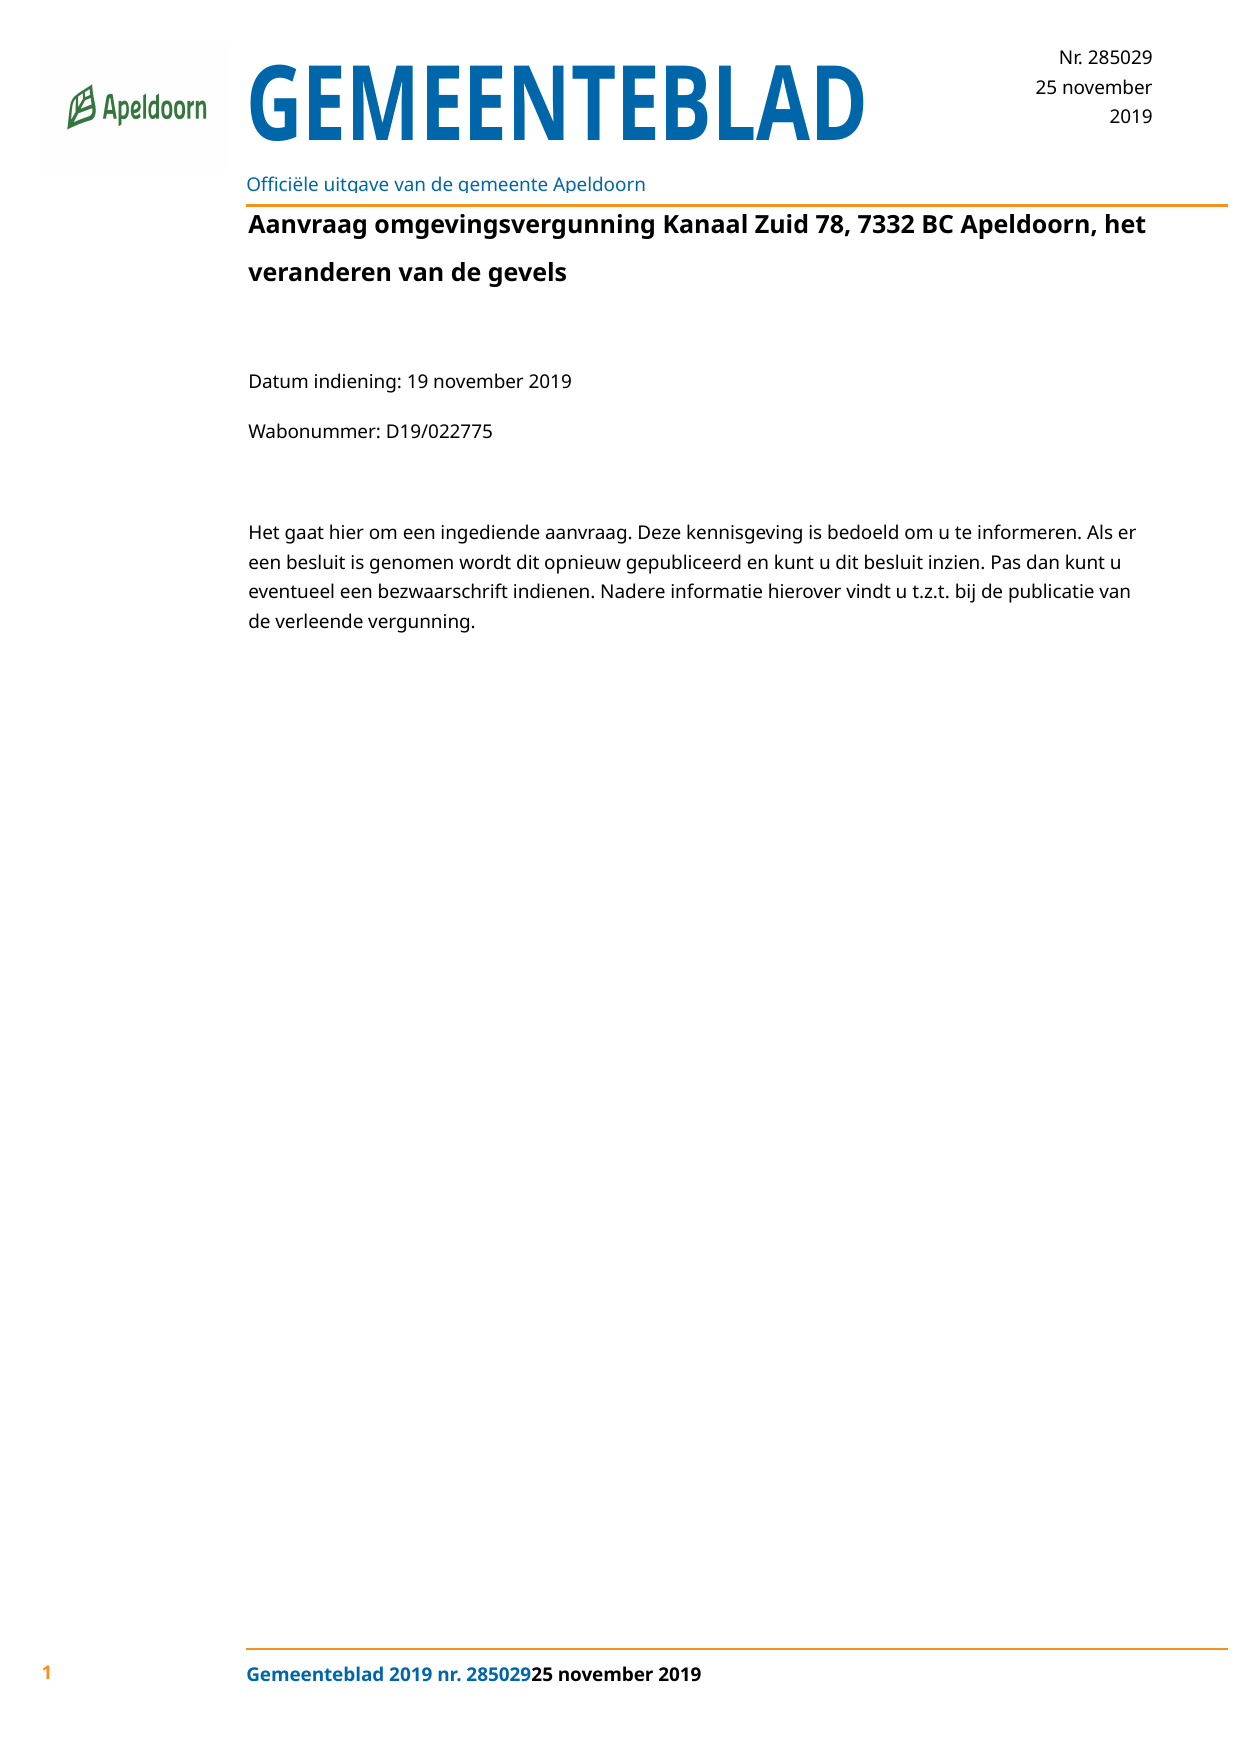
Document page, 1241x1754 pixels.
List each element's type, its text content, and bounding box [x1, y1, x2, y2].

text Het gaat hier om een ingediende aanvraag. Deze kennisgeving is bedoeld om u te informeren. Als er een besluit is genomen wordt dit opnieuw gepubliceerd en kunt u dit besluit inzien. Pas dan kunt u eventueel een bezwaarschrift indienen. Nadere informatie hierover vindt u t.z.t. bij de publicatie van de verleende vergunning. [248, 519, 1152, 634]
text Aanvraag omgevingsvergunning Kanaal Zuid 78, 7332 BC Apeldoorn, het veranderen van de gevels [248, 207, 1152, 288]
text Wabonummer: D19/022775 [248, 419, 1152, 444]
picture [41, 47, 231, 172]
text Datum indiening: 19 november 2019 [248, 368, 1152, 394]
